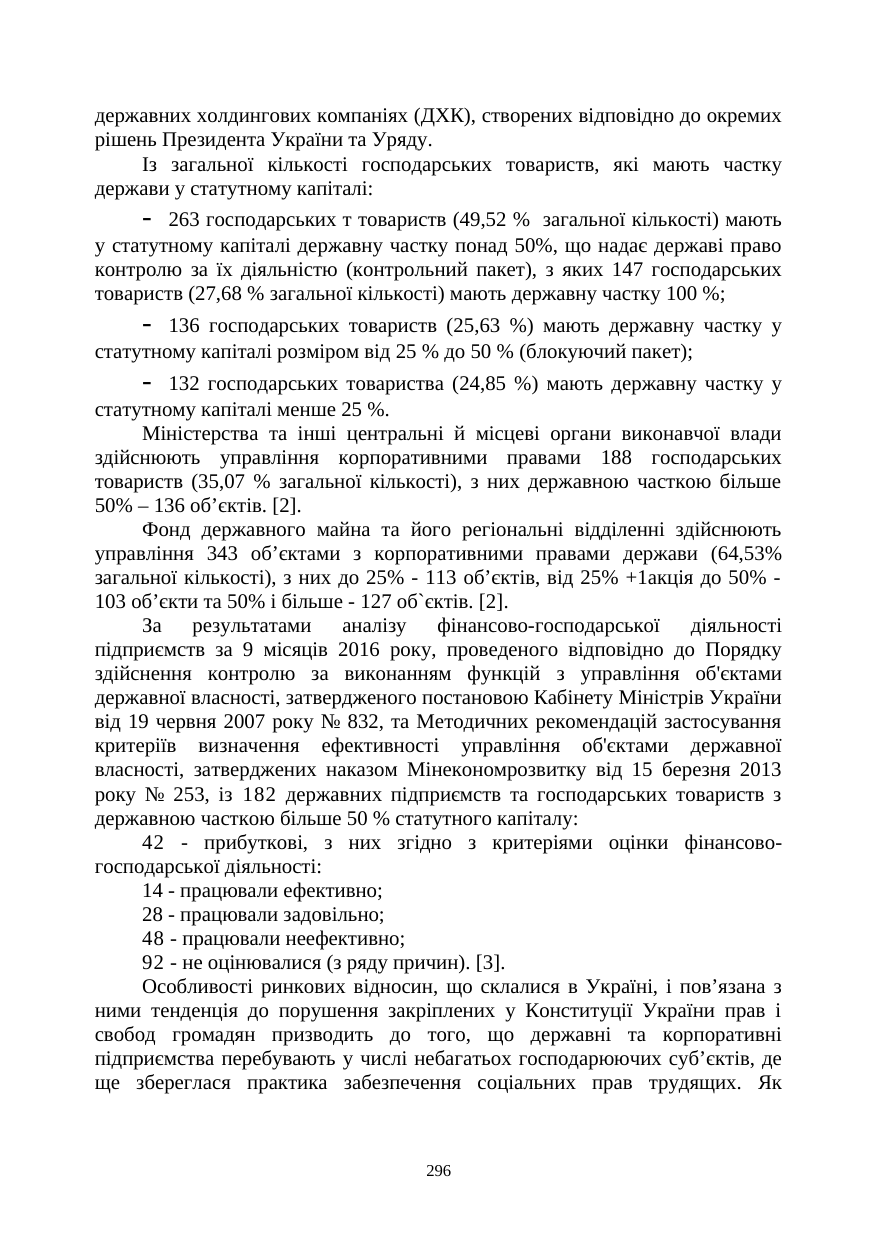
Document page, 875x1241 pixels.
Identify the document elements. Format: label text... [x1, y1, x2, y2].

text 92 - не оцінювалися (з ряду причин). [3]. [94, 950, 782, 974]
text 28 - працювали задовільно; [94, 902, 782, 926]
text 48 - працювали неефективно; [94, 926, 782, 950]
text Міністерства та інші центральні й місцеві органи виконавчої влади здійснюють управління корпоративними правами 188 господарських товариств (35,07 % загальної кількості), з них державною часткою більше 50% – 136 об’єктів. [2]. [94, 421, 782, 517]
text Із загальної кількості господарських товариств, які мають частку держави у статутному капіталі: [94, 151, 782, 199]
text державних холдингових компаніях (ДХК), створених відповідно до окремих рішень Президента України та Уряду. [94, 103, 782, 151]
text 42 - прибуткові, з них згідно з критеріями оцінки фінансово- господарської діяльності: [94, 829, 782, 878]
list 136 господарських товариств (25,63 %) мають державну частку у статутному капіталі розміром від 25 % до 50 % (блокуючий пакет); [94, 305, 782, 363]
list 132 господарських товариства (24,85 %) мають державну частку у статутному капіталі менше 25 %. [94, 363, 782, 421]
list 263 господарських т товариств (49,52 % загальної кількості) мають у статутному капіталі державну частку понад 50%, що надає державі право контролю за їх діяльністю (контрольний пакет), з яких 147 господарських товариств (27,68 % загальної кількості) мають державну частку 100 %; [94, 199, 782, 305]
text Фонд державного майна та його регіональні відділенні здійснюють управління 343 об’єктами з корпоративними правами держави (64,53% загальної кількості), з них до 25% - 113 об’єктів, від 25% +1акція до 50% - 103 об’єкти та 50% і більше - 127 об`єктів. [2]. [94, 517, 782, 613]
text Особливості ринкових відносин, що склалися в Україні, і пов’язана з ними тенденція до порушення закріплених у Конституції України прав і свобод громадян призводить до того, що державні та корпоративні підприємства перебувають у числі небагатьох господарюючих суб’єктів, де ще збереглася практика забезпечення соціальних прав трудящих. Як [94, 974, 782, 1094]
text За результатами аналізу фінансово-господарської діяльності підприємств за 9 місяців 2016 року, проведеного відповідно до Порядку здійснення контролю за виконанням функцій з управління об'єктами державної власності, затвердженого постановою Кабінету Міністрів України від 19 червня 2007 року № 832, та Методичних рекомендацій застосування критеріїв визначення ефективності управління об'єктами державної власності, затверджених наказом Мінекономрозвитку від 15 березня 2013 року № 253, із 182 державних підприємств та господарських товариств з державною часткою більше 50 % статутного капіталу: [94, 613, 782, 829]
text 14 - працювали ефективно; [94, 878, 782, 902]
